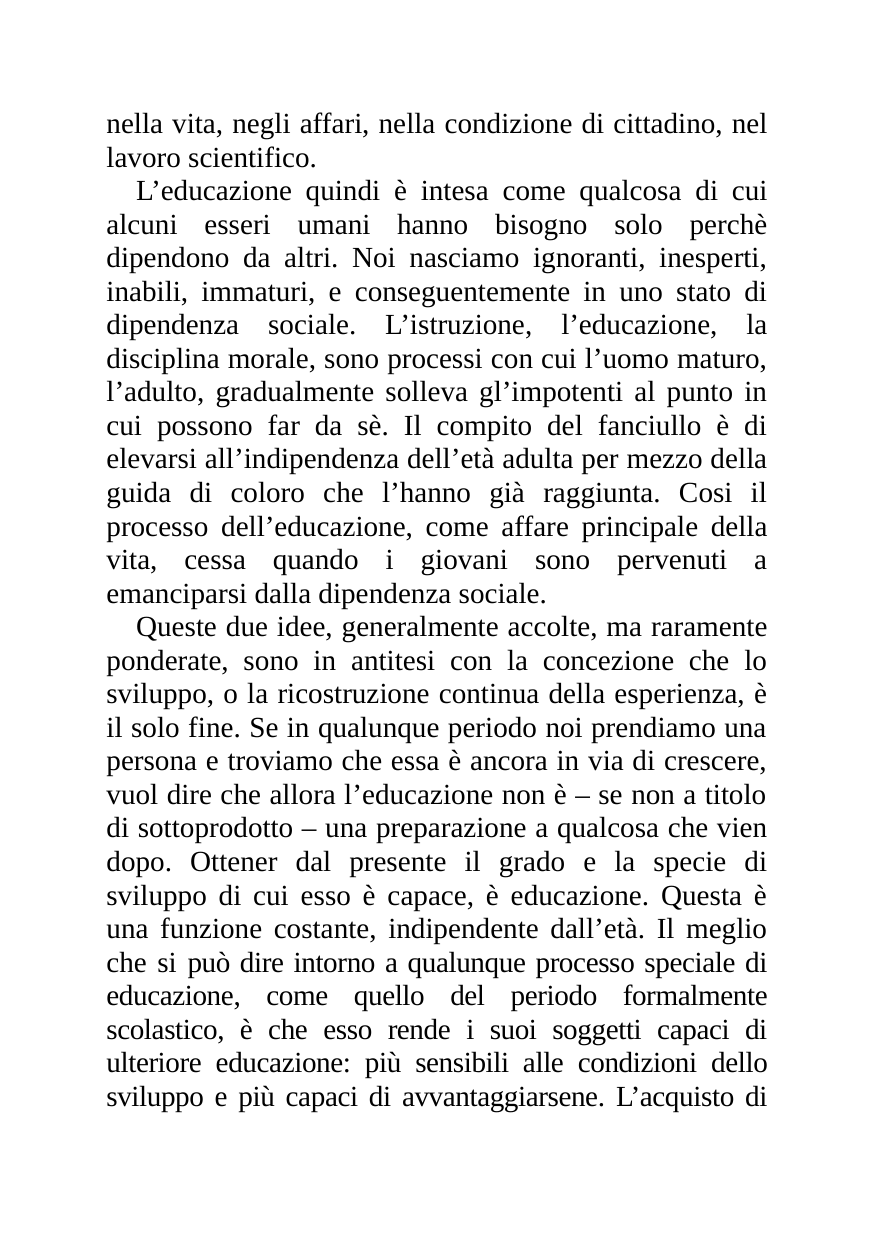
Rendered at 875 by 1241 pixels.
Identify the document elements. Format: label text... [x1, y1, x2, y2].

text L’educazione quindi è intesa come qualcosa di cui alcuni esseri umani hanno bisogno solo perchè dipendono da altri. Noi nasciamo ignoranti, inesperti, inabili, immaturi, e conseguentemente in uno stato di dipendenza sociale. L’istruzione, l’educazione, la disciplina morale, sono processi con cui l’uomo maturo, l’adulto, gradualmente solleva gl’impotenti al punto in cui possono far da sè. Il compito del fanciullo è di elevarsi all’indipendenza dell’età adulta per mezzo della guida di coloro che l’hanno già raggiunta. Cosi il processo dell’educazione, come affare principale della vita, cessa quando i giovani sono pervenuti a emanciparsi dalla dipendenza sociale. [106, 173, 768, 609]
text Queste due idee, generalmente accolte, ma raramente ponderate, sono in antitesi con la concezione che lo sviluppo, o la ricostruzione continua della esperienza, è il solo fine. Se in qualunque periodo noi prendiamo una persona e troviamo che essa è ancora in via di crescere, vuol dire che allora l’educazione non è – se non a titolo di sottoprodotto – una preparazione a qualcosa che vien dopo. Ottener dal presente il grado e la specie di sviluppo di cui esso è capace, è educazione. Questa è una funzione costante, indipendente dall’età. Il meglio che si può dire intorno a qualunque processo speciale di educazione, come quello del periodo formalmente scolastico, è che esso rende i suoi soggetti capaci di ulteriore educazione: più sensibili alle condizioni dello sviluppo e più capaci di avvantaggiarsene. L’acquisto di [106, 609, 768, 1112]
text nella vita, negli affari, nella condizione di cittadino, nel lavoro scientifico. [106, 106, 768, 173]
